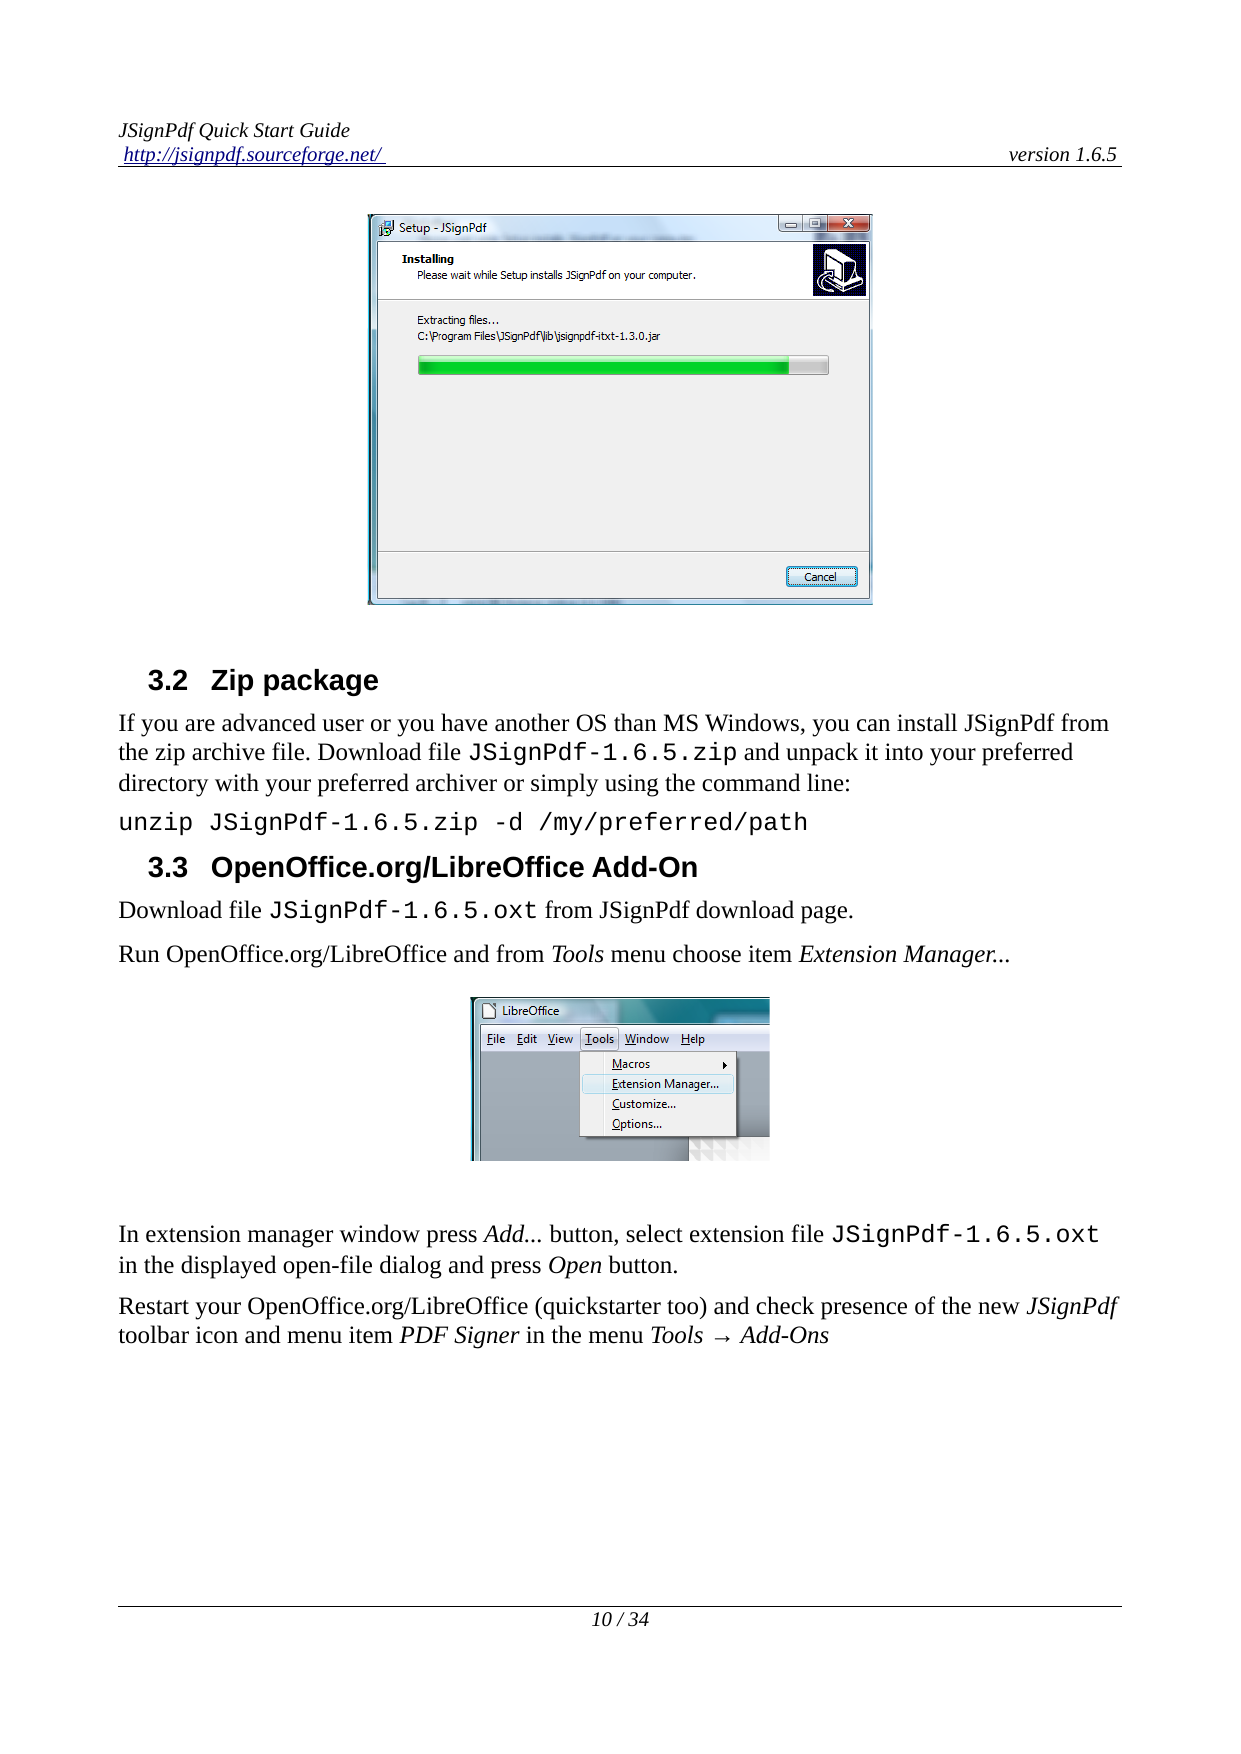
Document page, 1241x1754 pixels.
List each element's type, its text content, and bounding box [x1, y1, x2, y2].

subtitle OpenOffice.org/LibreOffice Add-On [148, 850, 1116, 884]
text If you are advanced user or you have another OS than MS Windows, you can install JSignPdf from the zip archive file. Download file JSignPdf-1.6.5.zip and unpack it into your preferred directory with your preferred archiver or simply using the command line: [118, 708, 1122, 797]
text unzip JSignPdf-1.6.5.zip -d /my/preferred/path [118, 809, 1122, 838]
picture [367, 214, 873, 605]
text Run OpenOffice.org/LibreOffice and from Tools menu choose item Extension Manager... [118, 939, 1122, 968]
picture [470, 997, 770, 1161]
text In extension manager window press Add... button, select extension file JSignPdf-1.6.5.oxt in the displayed open-file dialog and press Open button. [118, 1219, 1122, 1279]
subtitle Zip package [148, 663, 1116, 697]
text Restart your OpenOffice.org/LibreOffice (quickstarter too) and check presence of the new JSignPdf toolbar icon and menu item PDF Signer in the menu Tools → Add-Ons [118, 1291, 1122, 1349]
text Download file JSignPdf-1.6.5.oxt from JSignPdf download page. [118, 896, 1122, 926]
